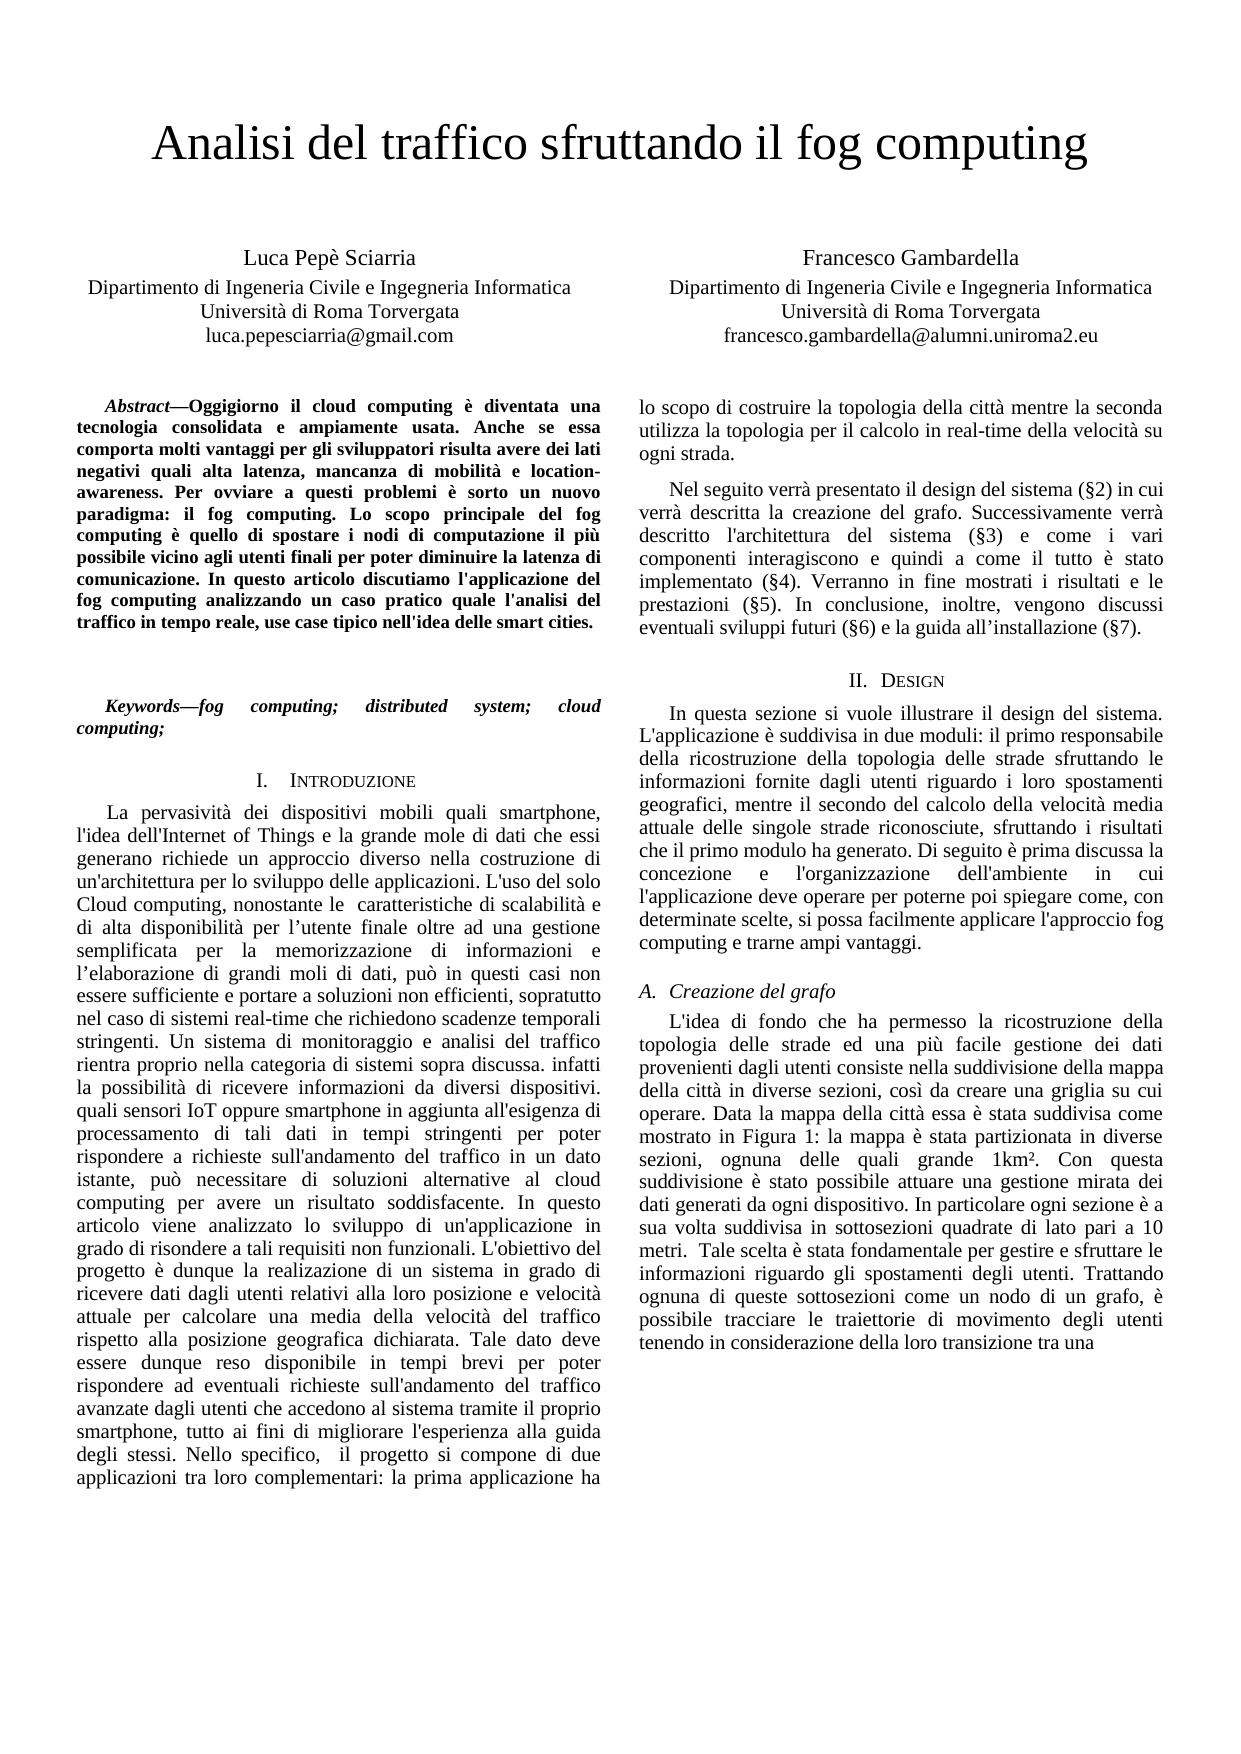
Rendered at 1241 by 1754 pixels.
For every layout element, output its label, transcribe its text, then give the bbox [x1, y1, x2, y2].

text lo scopo di costruire la topologia della città mentre la seconda utilizza la topologia per il calcolo in real-time della velocità su ogni strada. [639, 395, 1164, 465]
text francesco.gambardella@alumni.uniroma2.eu [658, 323, 1164, 347]
text Abstract—Oggigiorno il cloud computing è diventata una tecnologia consolidata e ampiamente usata. Anche se essa comporta molti vantaggi per gli sviluppatori risulta avere dei lati negativi quali alta latenza, mancanza di mobilità e location-awareness. Per ovviare a questi problemi è sorto un nuovo paradigma: il fog computing. Lo scopo principale del fog computing è quello di spostare i nodi di computazione il più possibile vicino agli utenti finali per poter diminuire la latenza di comunicazione. In questo articolo discutiamo l'applicazione del fog computing analizzando un caso pratico quale l'analisi del traffico in tempo reale, use case tipico nell'idea delle smart cities. [76, 395, 601, 632]
text Keywords—fog computing; distributed system; cloud computing; [76, 695, 601, 738]
subtitle Introduzione [76, 768, 601, 792]
text Università di Roma Torvergata [76, 299, 583, 323]
text Nel seguito verrà presentato il design del sistema (§2) in cui verrà descritta la creazione del grafo. Successivamente verrà descritto l'architettura del sistema (§3) e come i vari componenti interagiscono e quindi a come il tutto è stato implementato (§4). Verranno in fine mostrati i risultati e le prestazioni (§5). In conclusione, inoltre, vengono discussi eventuali sviluppi futuri (§6) e la guida all’installazione (§7). [639, 477, 1164, 639]
text L'idea di fondo che ha permesso la ricostruzione della topologia delle strade ed una più facile gestione dei dati provenienti dagli utenti consiste nella suddivisione della mappa della città in diverse sezioni, così da creare una griglia su cui operare. Data la mappa della città essa è stata suddivisa come mostrato in Figura 1: la mappa è stata partizionata in diverse sezioni, ognuna delle quali grande 1km². Con questa suddivisione è stato possibile attuare una gestione mirata dei dati generati da ogni dispositivo. In particolare ogni sezione è a sua volta suddivisa in sottosezioni quadrate di lato pari a 10 metri. Tale scelta è stata fondamentale per gestire e sfruttare le informazioni riguardo gli spostamenti degli utenti. Trattando ognuna di queste sottosezioni come un nodo di un grafo, è possibile tracciare le traiettorie di movimento degli utenti tenendo in considerazione della loro transizione tra una [639, 1009, 1164, 1354]
title Analisi del traffico sfruttando il fog computing [76, 112, 1164, 170]
text Luca Pepè Sciarria [76, 244, 583, 270]
text Università di Roma Torvergata [658, 299, 1164, 323]
subtitle Design [639, 668, 1164, 692]
text luca.pepesciarria@gmail.com [76, 323, 583, 347]
text In questa sezione si vuole illustrare il design del sistema. L'applicazione è suddivisa in due moduli: il primo responsabile della ricostruzione della topologia delle strade sfruttando le informazioni fornite dagli utenti riguardo i loro spostamenti geografici, mentre il secondo del calcolo della velocità media attuale delle singole strade riconosciute, sfruttando i risultati che il primo modulo ha generato. Di seguito è prima discussa la concezione e l'organizzazione dell'ambiente in cui l'applicazione deve operare per poterne poi spiegare come, con determinate scelte, si possa facilmente applicare l'approccio fog computing e trarne ampi vantaggi. [639, 700, 1164, 954]
text Francesco Gambardella [658, 244, 1164, 270]
text La pervasività dei dispositivi mobili quali smartphone, l'idea dell'Internet of Things e la grande mole di dati che essi generano richiede un approccio diverso nella costruzione di un'architettura per lo sviluppo delle applicazioni. L'uso del solo Cloud computing, nonostante le caratteristiche di scalabilità e di alta disponibilità per l’utente finale oltre ad una gestione semplificata per la memorizzazione di informazioni e l’elaborazione di grandi moli di dati, può in questi casi non essere sufficiente e portare a soluzioni non efficienti, sopratutto nel caso di sistemi real-time che richiedono scadenze temporali stringenti. Un sistema di monitoraggio e analisi del traffico rientra proprio nella categoria di sistemi sopra discussa. infatti la possibilità di ricevere informazioni da diversi dispositivi. quali sensori IoT oppure smartphone in aggiunta all'esigenza di processamento di tali dati in tempi stringenti per poter rispondere a richieste sull'andamento del traffico in un dato istante, può necessitare di soluzioni alternative al cloud computing per avere un risultato soddisfacente. In questo articolo viene analizzato lo sviluppo di un'applicazione in grado di risondere a tali requisiti non funzionali. L'obiettivo del progetto è dunque la realizazione di un sistema in grado di ricevere dati dagli utenti relativi alla loro posizione e velocità attuale per calcolare una media della velocità del traffico rispetto alla posizione geografica dichiarata. Tale dato deve essere dunque reso disponibile in tempi brevi per poter rispondere ad eventuali richieste sull'andamento del traffico avanzate dagli utenti che accedono al sistema tramite il proprio smartphone, tutto ai fini di migliorare l'esperienza alla guida degli stessi. Nello specifico, il progetto si compone di due applicazioni tra loro complementari: la prima applicazione ha [76, 800, 601, 1489]
text Dipartimento di Ingeneria Civile e Ingegneria Informatica [658, 274, 1164, 299]
subtitle Creazione del grafo [639, 979, 1164, 1003]
text Dipartimento di Ingeneria Civile e Ingegneria Informatica [76, 274, 583, 299]
